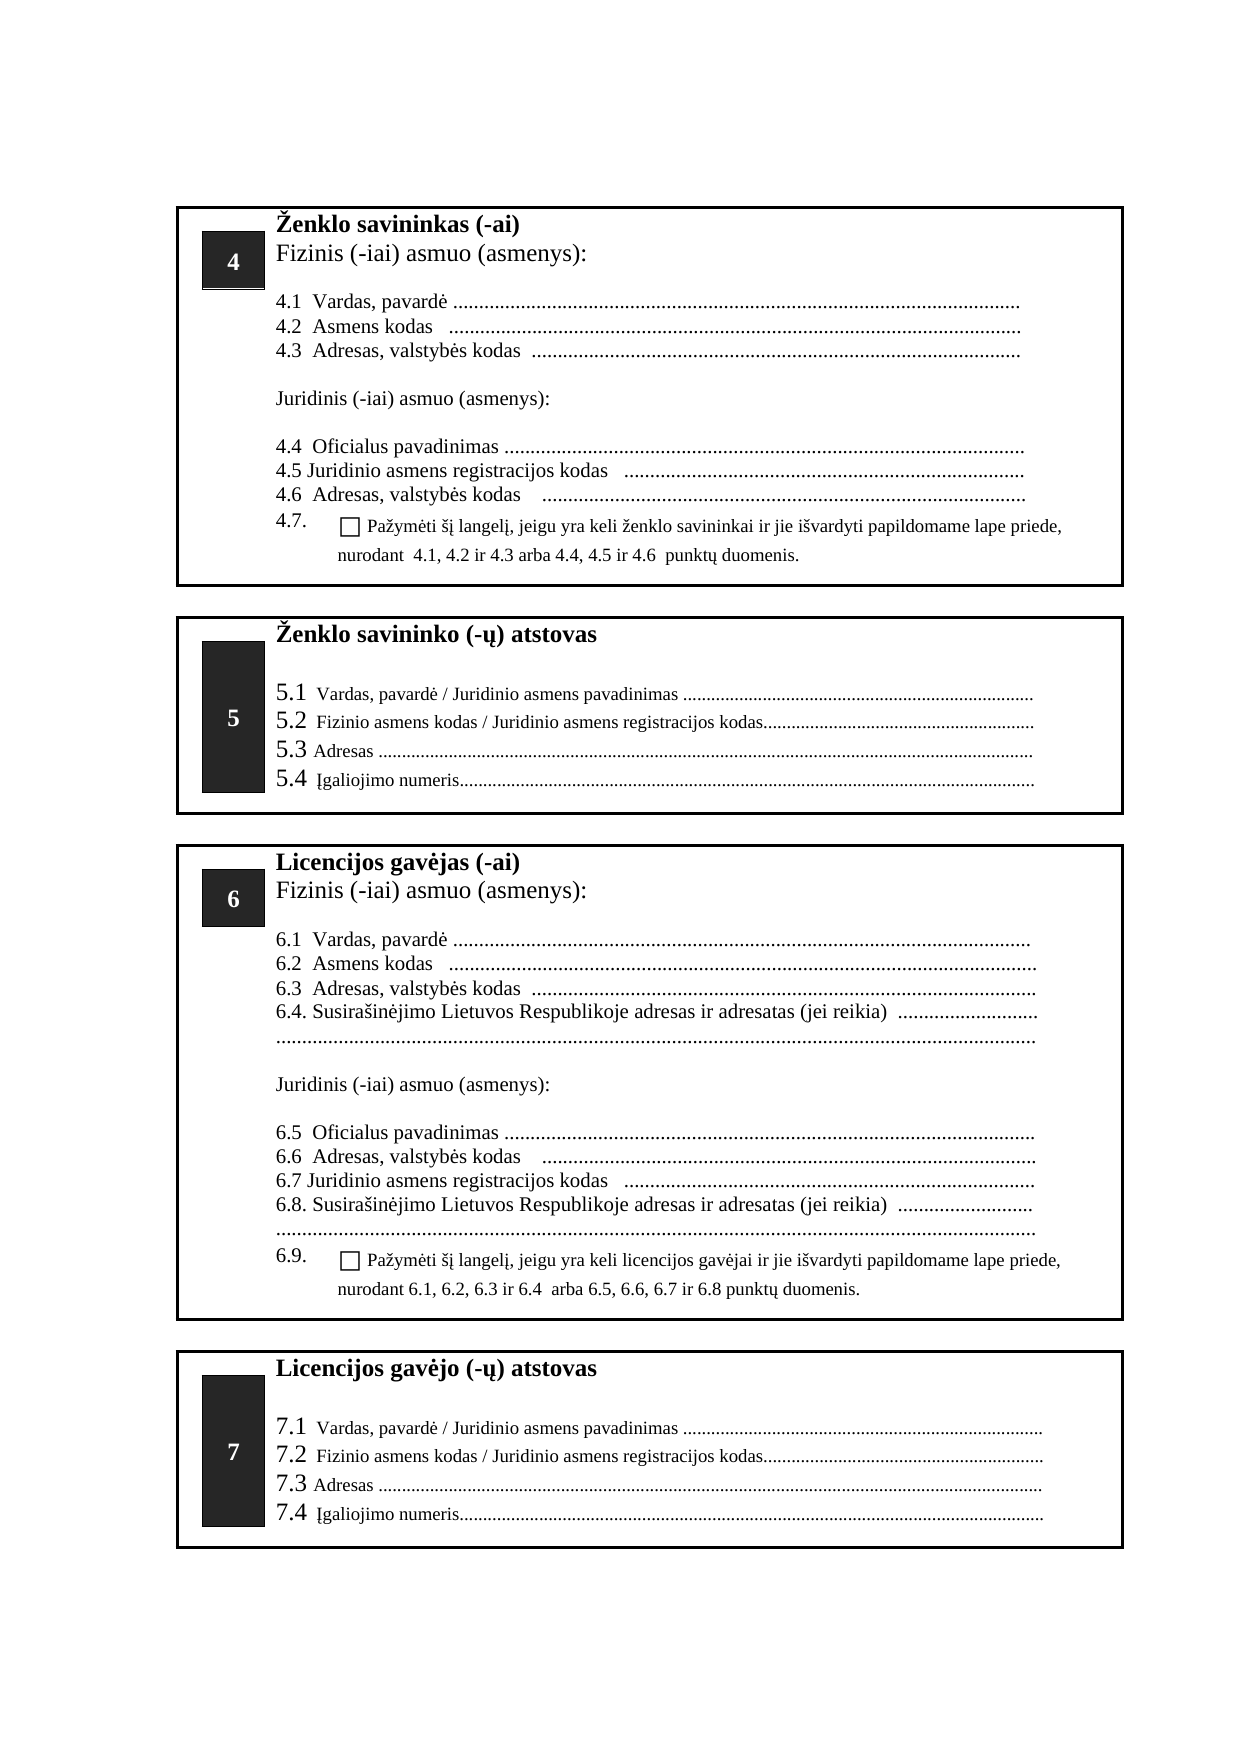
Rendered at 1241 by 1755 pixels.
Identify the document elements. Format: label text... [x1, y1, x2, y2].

table_cell [179, 1375, 202, 1526]
table_cell [179, 506, 202, 565]
table_cell [202, 927, 264, 1240]
table_cell [179, 289, 202, 506]
table_cell [202, 290, 264, 506]
table_cell 5 [203, 642, 264, 792]
table_cell [179, 641, 202, 792]
table_header [179, 1353, 202, 1375]
table_cell [479, 1299, 693, 1318]
table_cell 7 [203, 1376, 264, 1526]
table_cell [179, 869, 202, 926]
table_cell [908, 792, 1121, 812]
table_header [202, 209, 264, 231]
table_cell [264, 792, 479, 812]
table_cell ⬜ Pažymėti šį langelį, jeigu yra keli licencijos gavėjai ir jie išvardyti papildomame lape priede, nurodant 6.1, 6.2, 6.3 ir 6.4 arba 6.5, 6.6, 6.7 ir 6.8 punktų duomenis. [326, 1240, 1121, 1299]
table_header Licencijos gavėjas (-ai) Fizinis (-iai) asmuo (asmenys): [264, 847, 1121, 926]
table_cell [202, 565, 264, 584]
table_header Ženklo savininko (-ų) atstovas 5.1 Vardas, pavardė / Juridinio asmens pavadinimas ........................................................................... 5.2 Fizinio asmens kodas / Juridinio asmens registracijos kodas.......................................................... 5.3 Adresas ............................................................................................................................................ 5.4 Įgaliojimo numeris........................................................................................................................... [264, 619, 1121, 792]
table_cell [264, 1299, 479, 1318]
table_cell [202, 793, 264, 812]
table_cell [693, 792, 907, 812]
table_cell [179, 1240, 202, 1299]
table_cell [908, 565, 1121, 584]
table_cell [179, 926, 202, 1240]
table_cell [202, 1299, 264, 1318]
table_cell 6.1 Vardas, pavardė ............................................................................................................... 6.2 Asmens kodas ................................................................................................................. 6.3 Adresas, valstybės kodas ................................................................................................. 6.4. Susirašinėjimo Lietuvos Respublikoje adresas ir adresatas (jei reikia) ........................... .................................................................................................................................................. Juridinis (-iai) asmuo (asmenys): 6.5 Oficialus pavadinimas ...................................................................................................... 6.6 Adresas, valstybės kodas ............................................................................................... 6.7 Juridinio asmens registracijos kodas ............................................................................... 6.8. Susirašinėjimo Lietuvos Respublikoje adresas ir adresatas (jei reikia) .......................... .................................................................................................................................................. [264, 926, 1121, 1240]
table_cell [264, 1526, 479, 1546]
table_cell [179, 792, 202, 812]
table_cell [202, 1240, 264, 1299]
table_header Licencijos gavėjo (-ų) atstovas 7.1 Vardas, pavardė / Juridinio asmens pavadinimas ............................................................................. 7.2 Fizinio asmens kodas / Juridinio asmens registracijos kodas............................................................ 7.3 Adresas .............................................................................................................................................. 7.4 Įgaliojimo numeris............................................................................................................................. [264, 1353, 1121, 1526]
table_cell 6.9. [264, 1240, 326, 1299]
table_header Ženklo savininkas (-ai) Fizinis (-iai) asmuo (asmenys): [264, 209, 1121, 288]
table_header [202, 847, 264, 868]
table_cell [179, 1526, 202, 1546]
table_cell [179, 565, 202, 584]
table_cell 4 [203, 232, 264, 288]
table_cell [479, 792, 693, 812]
table_cell [693, 1299, 907, 1318]
table_cell [479, 1526, 693, 1546]
table_cell 4.7. [264, 506, 326, 565]
table_cell [479, 565, 693, 584]
table_cell ⬜ Pažymėti šį langelį, jeigu yra keli ženklo savininkai ir jie išvardyti papildomame lape priede, nurodant 4.1, 4.2 ir 4.3 arba 4.4, 4.5 ir 4.6 punktų duomenis. [326, 506, 1121, 565]
table_cell [202, 1527, 264, 1546]
table_cell [179, 1299, 202, 1318]
table_cell 4.1 Vardas, pavardė ............................................................................................................. 4.2 Asmens kodas .............................................................................................................. 4.3 Adresas, valstybės kodas .............................................................................................. Juridinis (-iai) asmuo (asmenys): 4.4 Oficialus pavadinimas .................................................................................................... 4.5 Juridinio asmens registracijos kodas ............................................................................. 4.6 Adresas, valstybės kodas ............................................................................................. [264, 289, 1121, 506]
table_cell [908, 1299, 1121, 1318]
table_header [202, 1353, 264, 1375]
table_cell [264, 565, 479, 584]
table_header [179, 847, 202, 868]
table_cell [693, 565, 907, 584]
table_header [202, 619, 264, 641]
table_cell [693, 1526, 907, 1546]
table_cell [908, 1526, 1121, 1546]
table_cell 6 [203, 870, 264, 926]
table_cell [202, 506, 264, 565]
table_header [179, 619, 202, 641]
table_header [179, 209, 202, 231]
table_cell [179, 231, 202, 288]
